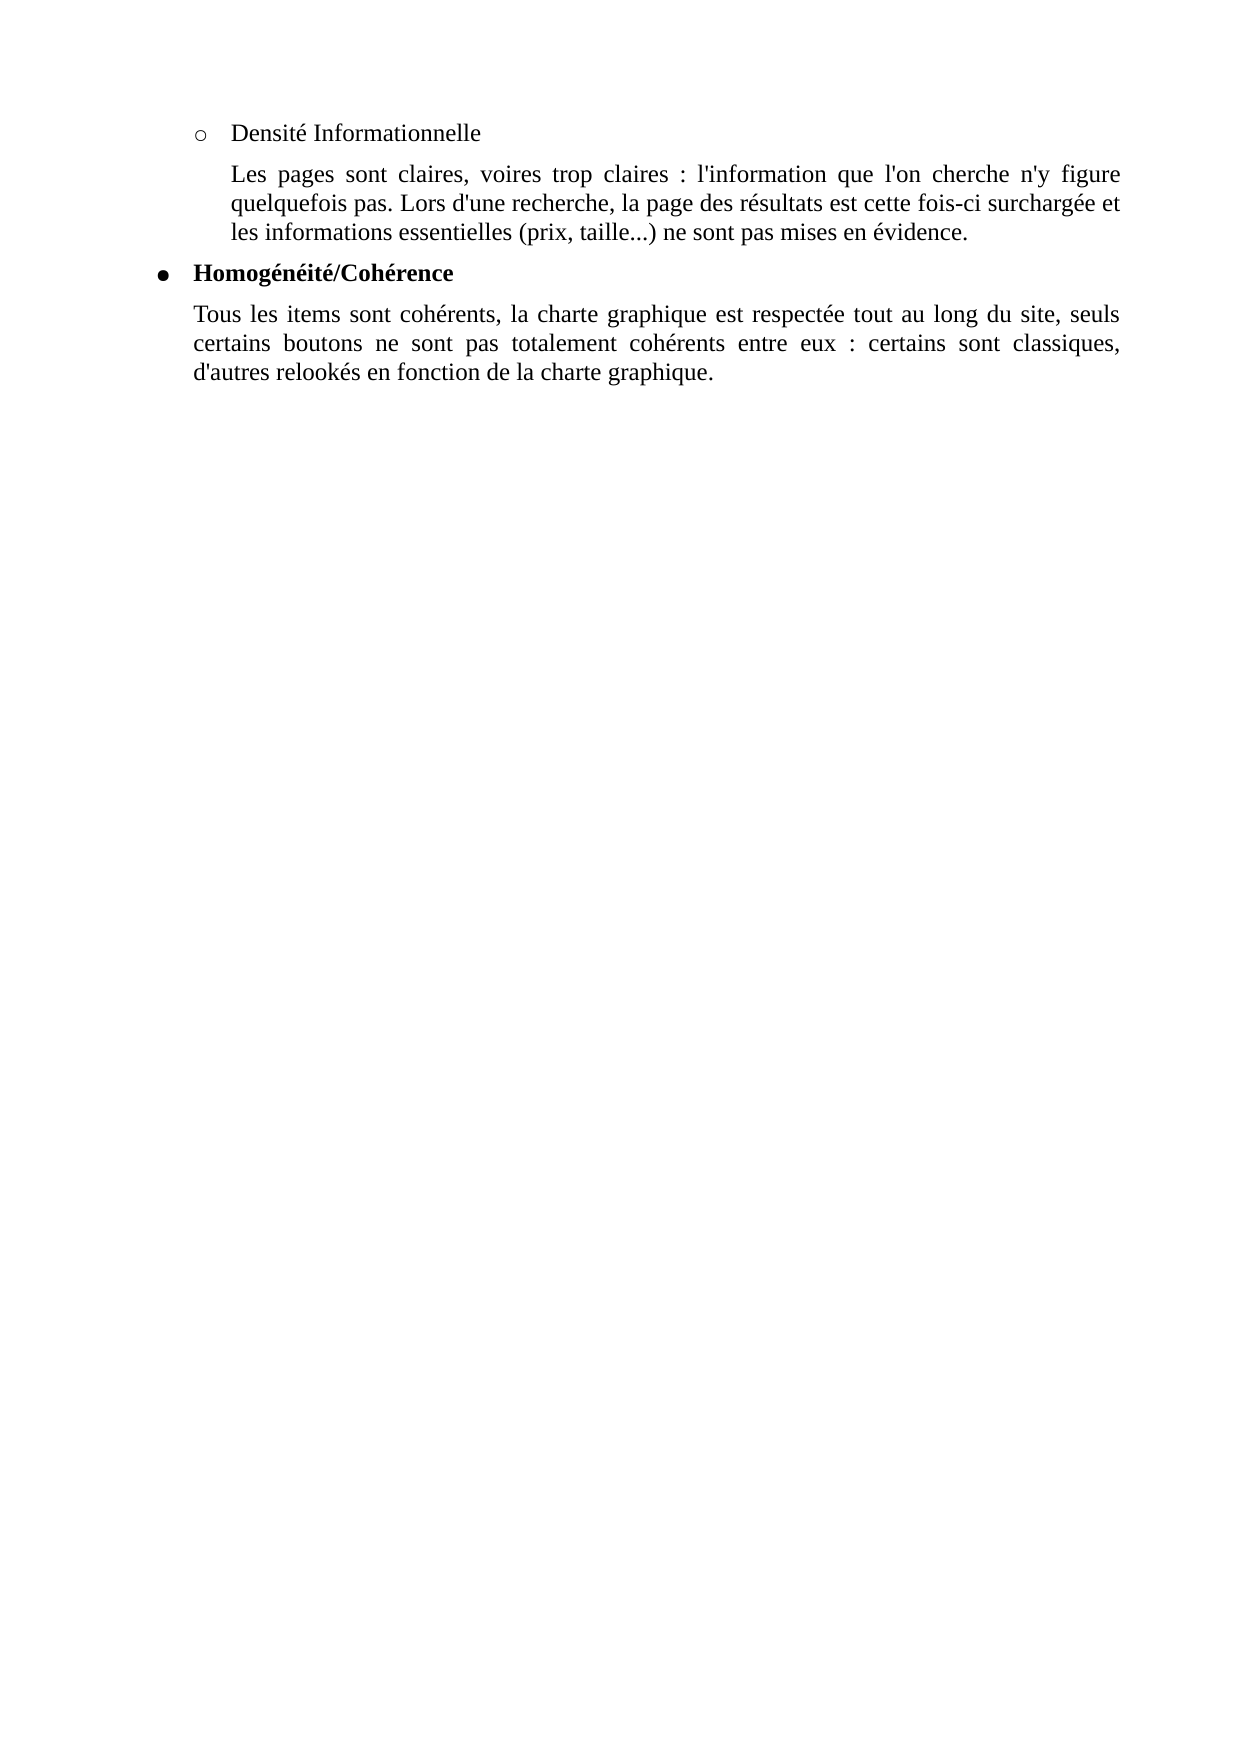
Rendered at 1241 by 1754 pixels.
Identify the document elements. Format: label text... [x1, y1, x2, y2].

list Densité Informationnelle [193, 118, 1122, 147]
list Homogénéité/Cohérence [156, 258, 1122, 287]
list Tous les items sont cohérents, la charte graphique est respectée tout au long du site, seuls certains boutons ne sont pas totalement cohérents entre eux : certains sont classiques, d'autres relookés en fonction de la charte graphique. [156, 299, 1122, 386]
list Les pages sont claires, voires trop claires : l'information que l'on cherche n'y figure quelquefois pas. Lors d'une recherche, la page des résultats est cette fois-ci surchargée et les informations essentielles (prix, taille...) ne sont pas mises en évidence. [193, 159, 1122, 246]
